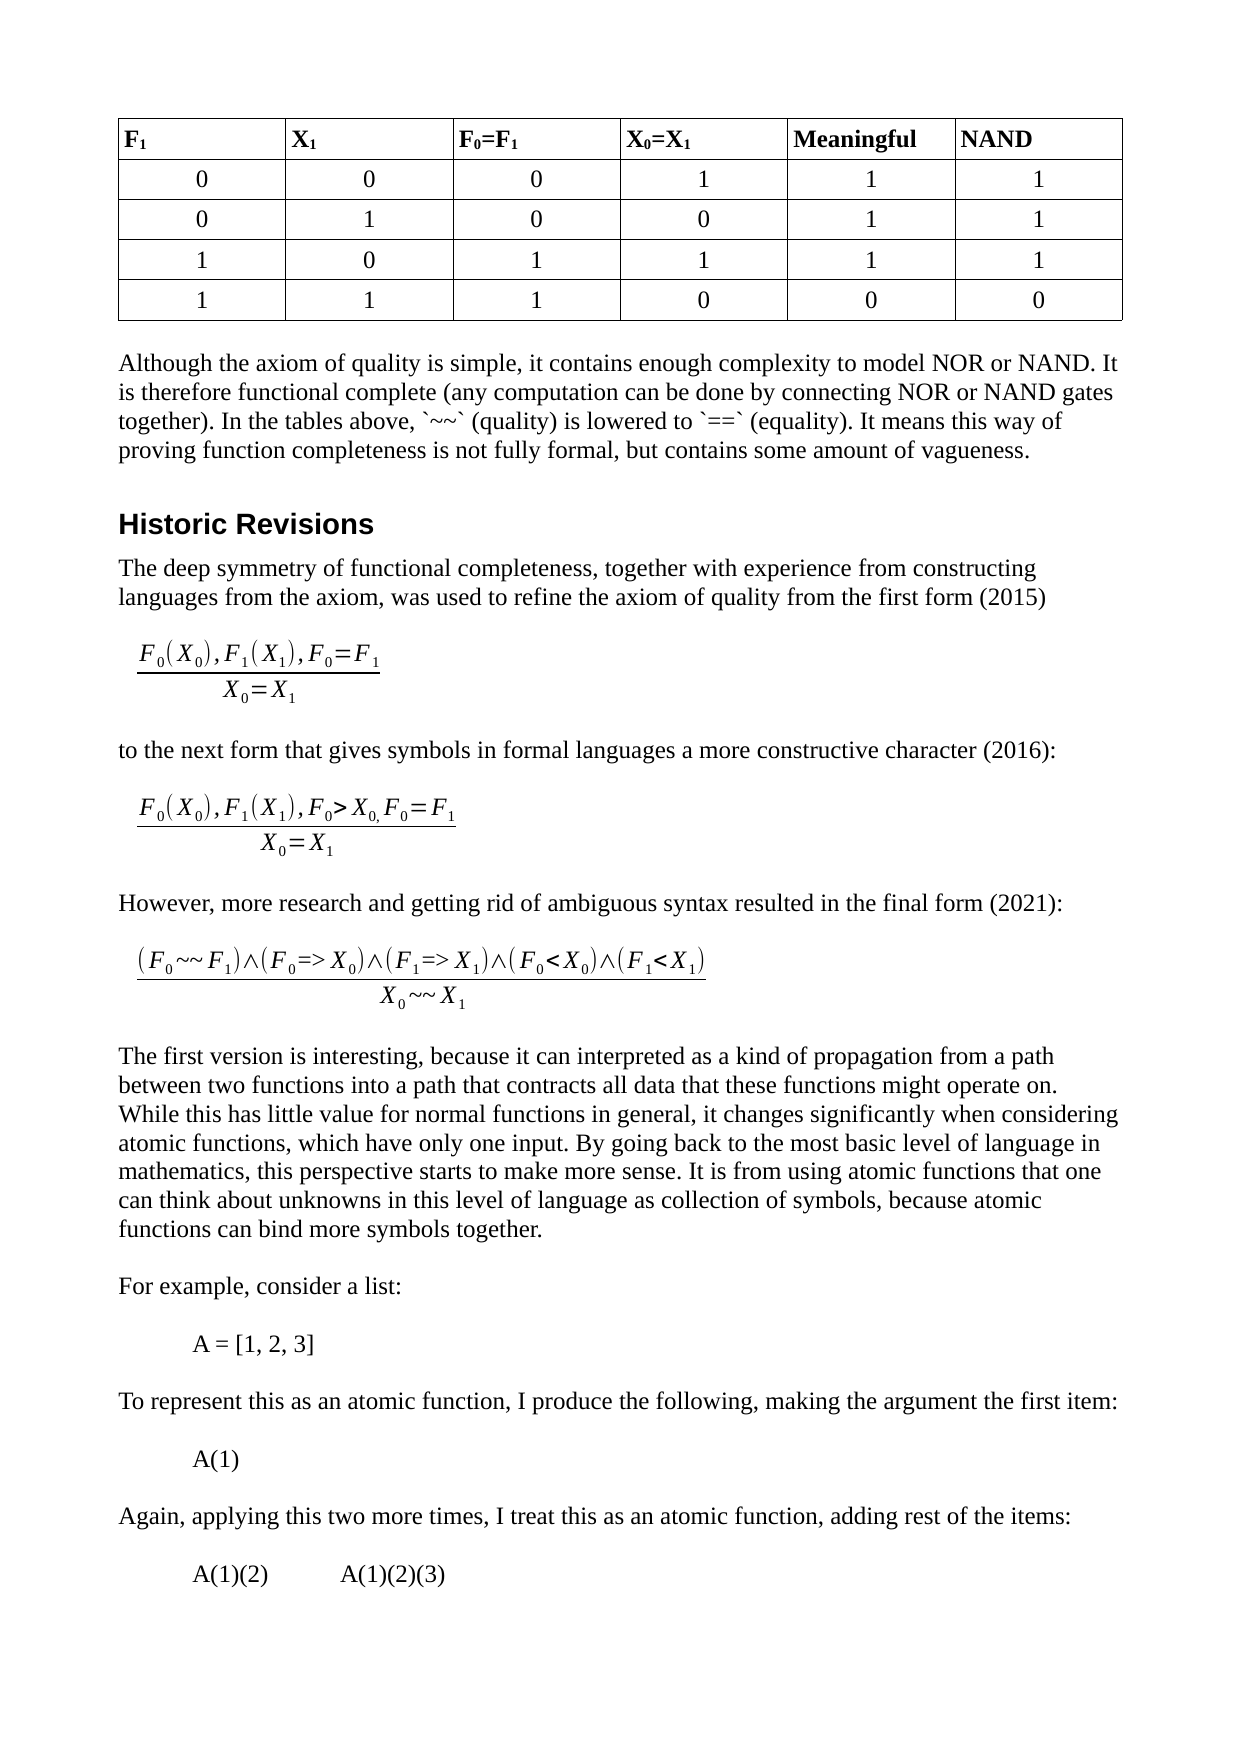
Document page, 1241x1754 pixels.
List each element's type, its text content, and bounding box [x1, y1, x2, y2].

table_cell 1 [286, 280, 453, 320]
text A = [1, 2, 3] [118, 1329, 1122, 1358]
table_cell 0 [788, 280, 955, 320]
table_cell 0 [119, 200, 285, 239]
table_header X0=X1 [621, 119, 787, 158]
table_cell 0 [454, 160, 620, 199]
table_cell 0 [286, 160, 453, 199]
table_cell 1 [286, 200, 453, 239]
table_cell 1 [956, 160, 1122, 199]
table_cell 0 [286, 240, 453, 279]
text The deep symmetry of functional completeness, together with experience from constructing languages from the axiom, was used to refine the axiom of quality from the first form (2015) [118, 553, 1122, 611]
table_cell 1 [454, 240, 620, 279]
table_header NAND [956, 119, 1122, 158]
table_cell 1 [119, 280, 285, 320]
text The first version is interesting, because it can interpreted as a kind of propagation from a path between two functions into a path that contracts all data that these functions might operate on. While this has little value for normal functions in general, it changes significantly when considering atomic functions, which have only one input. By going back to the most basic level of language in mathematics, this perspective starts to make more sense. It is from using atomic functions that one can think about unknowns in this level of language as collection of symbols, because atomic functions can bind more symbols together. [118, 1041, 1122, 1243]
table_cell 1 [788, 240, 955, 279]
table_cell 1 [454, 280, 620, 320]
text For example, consider a list: [118, 1271, 1122, 1300]
table_cell 1 [788, 200, 955, 239]
table_cell 1 [621, 240, 787, 279]
table_header Meaningful [788, 119, 955, 158]
table_cell 1 [956, 200, 1122, 239]
text Although the axiom of quality is simple, it contains enough complexity to model NOR or NAND. It is therefore functional complete (any computation can be done by connecting NOR or NAND gates together). In the tables above, `~~` (quality) is lowered to `==` (equality). It means this way of proving function completeness is not fully formal, but contains some amount of vagueness. [118, 348, 1122, 463]
text However, more research and getting rid of ambiguous syntax resulted in the final form (2021): [118, 888, 1122, 917]
table_cell 0 [621, 280, 787, 320]
table_cell 0 [454, 200, 620, 239]
table_cell 1 [788, 160, 955, 199]
text Again, applying this two more times, I treat this as an atomic function, adding rest of the items: [118, 1501, 1122, 1530]
table_cell 0 [119, 160, 285, 199]
table_cell 0 [956, 280, 1122, 320]
text A(1) [118, 1444, 1122, 1473]
table_cell 0 [621, 200, 787, 239]
table_header X1 [286, 119, 453, 158]
text A(1)(2) A(1)(2)(3) [118, 1559, 1122, 1588]
text to the next form that gives symbols in formal languages a more constructive character (2016): [118, 735, 1122, 764]
table_cell 1 [119, 240, 285, 279]
table_header F0=F1 [454, 119, 620, 158]
table_header F1 [119, 119, 285, 158]
table_cell 1 [621, 160, 787, 199]
subtitle Historic Revisions [118, 507, 1122, 541]
text To represent this as an atomic function, I produce the following, making the argument the first item: [118, 1386, 1122, 1415]
table_cell 1 [956, 240, 1122, 279]
